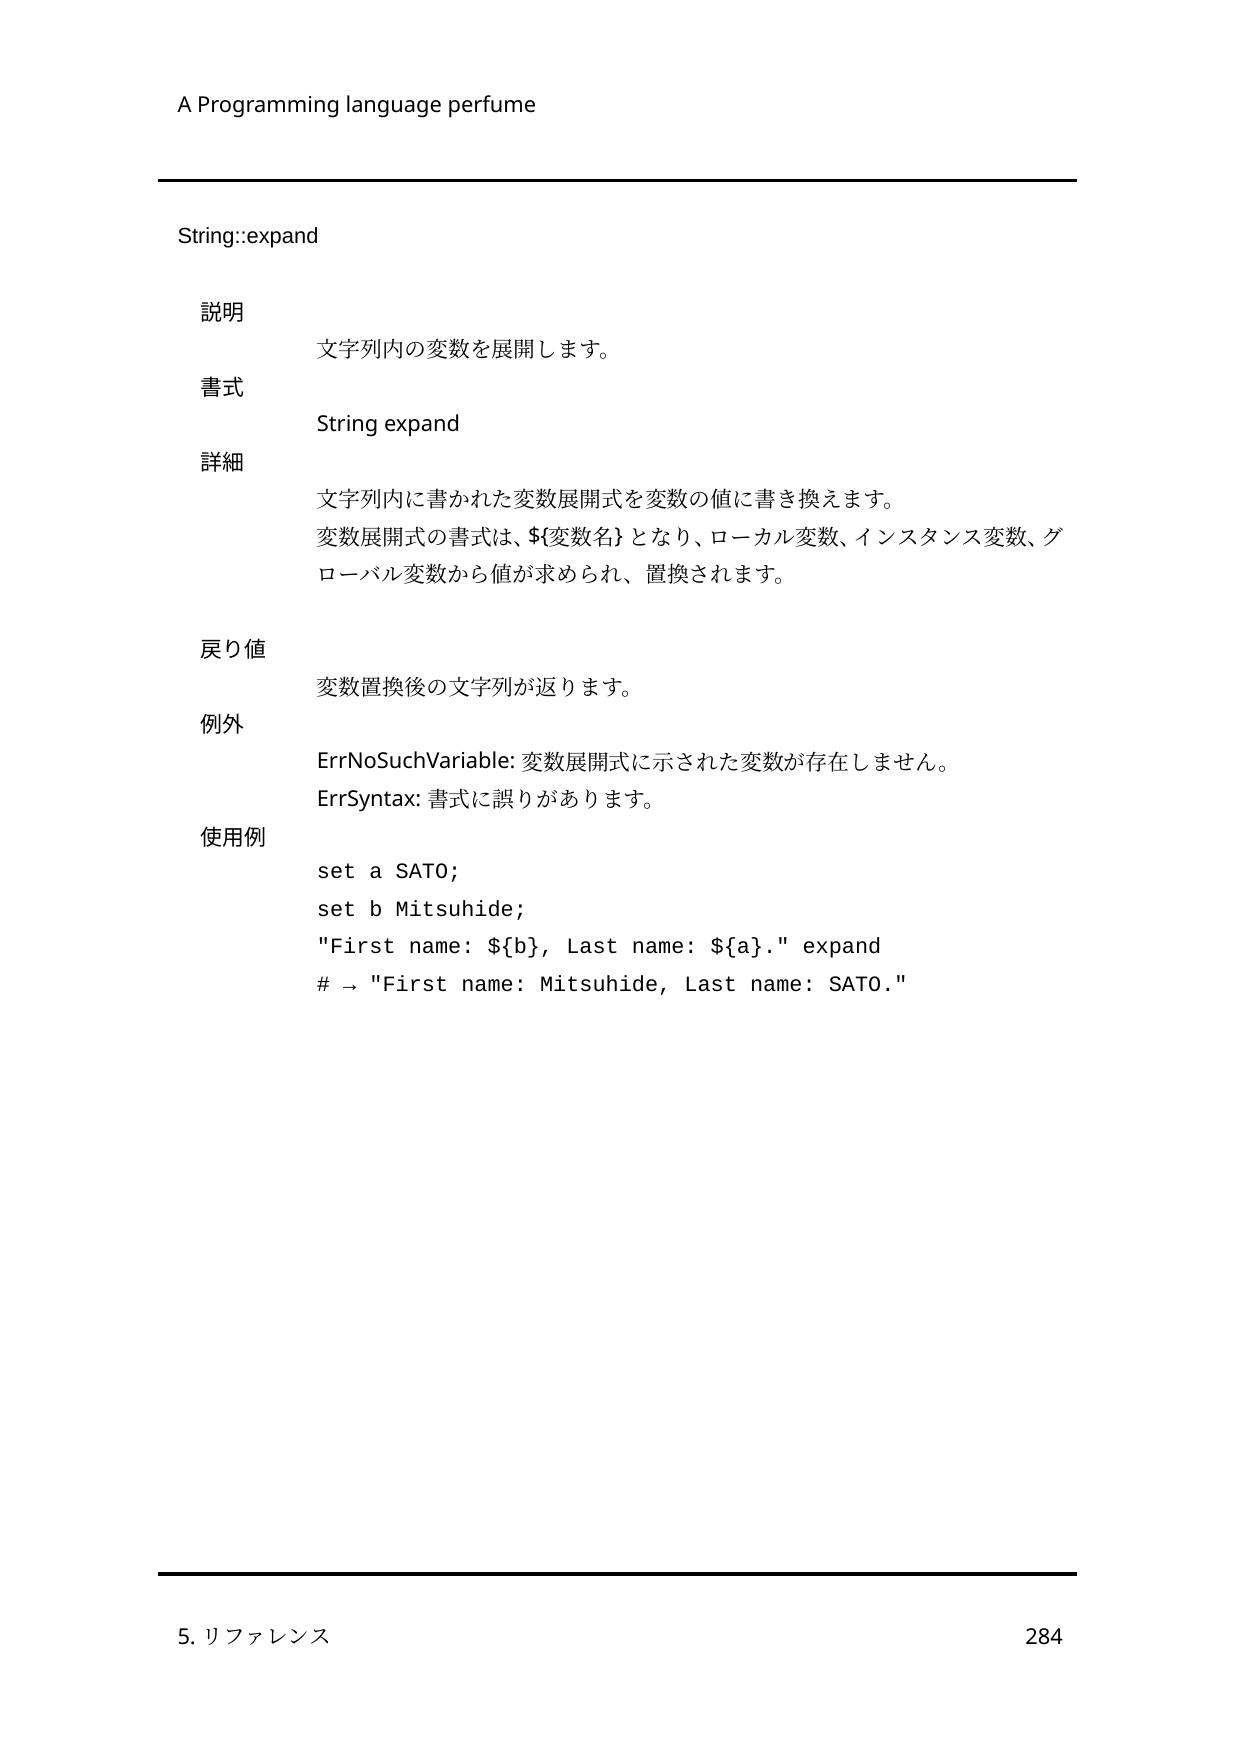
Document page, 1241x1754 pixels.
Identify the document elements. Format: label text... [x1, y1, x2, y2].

table_header 文字列内の変数を展開します。 [317, 292, 1063, 367]
subtitle String::expand [177, 217, 1063, 254]
table_cell ErrNoSuchVariable: 変数展開式に示された変数が存在しません。 ErrSyntax: 書式に誤りがあります。 [317, 704, 1063, 817]
table_cell 変数置換後の文字列が返ります。 [317, 604, 1063, 704]
table_cell String expand [317, 367, 1063, 442]
table_cell 使用例 [200, 817, 317, 1079]
table_cell 詳細 [200, 442, 317, 604]
table_cell 戻り値 [200, 604, 317, 704]
table_cell 例外 [200, 704, 317, 817]
table_cell 文字列内に書かれた変数展開式を変数の値に書き換えます。 変数展開式の書式は、${変数名} となり、ローカル変数、インスタンス変数、グローバル変数から値が求められ、置換されます。 [317, 442, 1063, 604]
table_header 説明 [200, 292, 317, 367]
table_cell set a SATO; set b Mitsuhide; "First name: ${b}, Last name: ${a}." expand # → "First name: Mitsuhide, Last name: SATO." [317, 817, 1063, 1079]
table_cell 書式 [200, 367, 317, 442]
